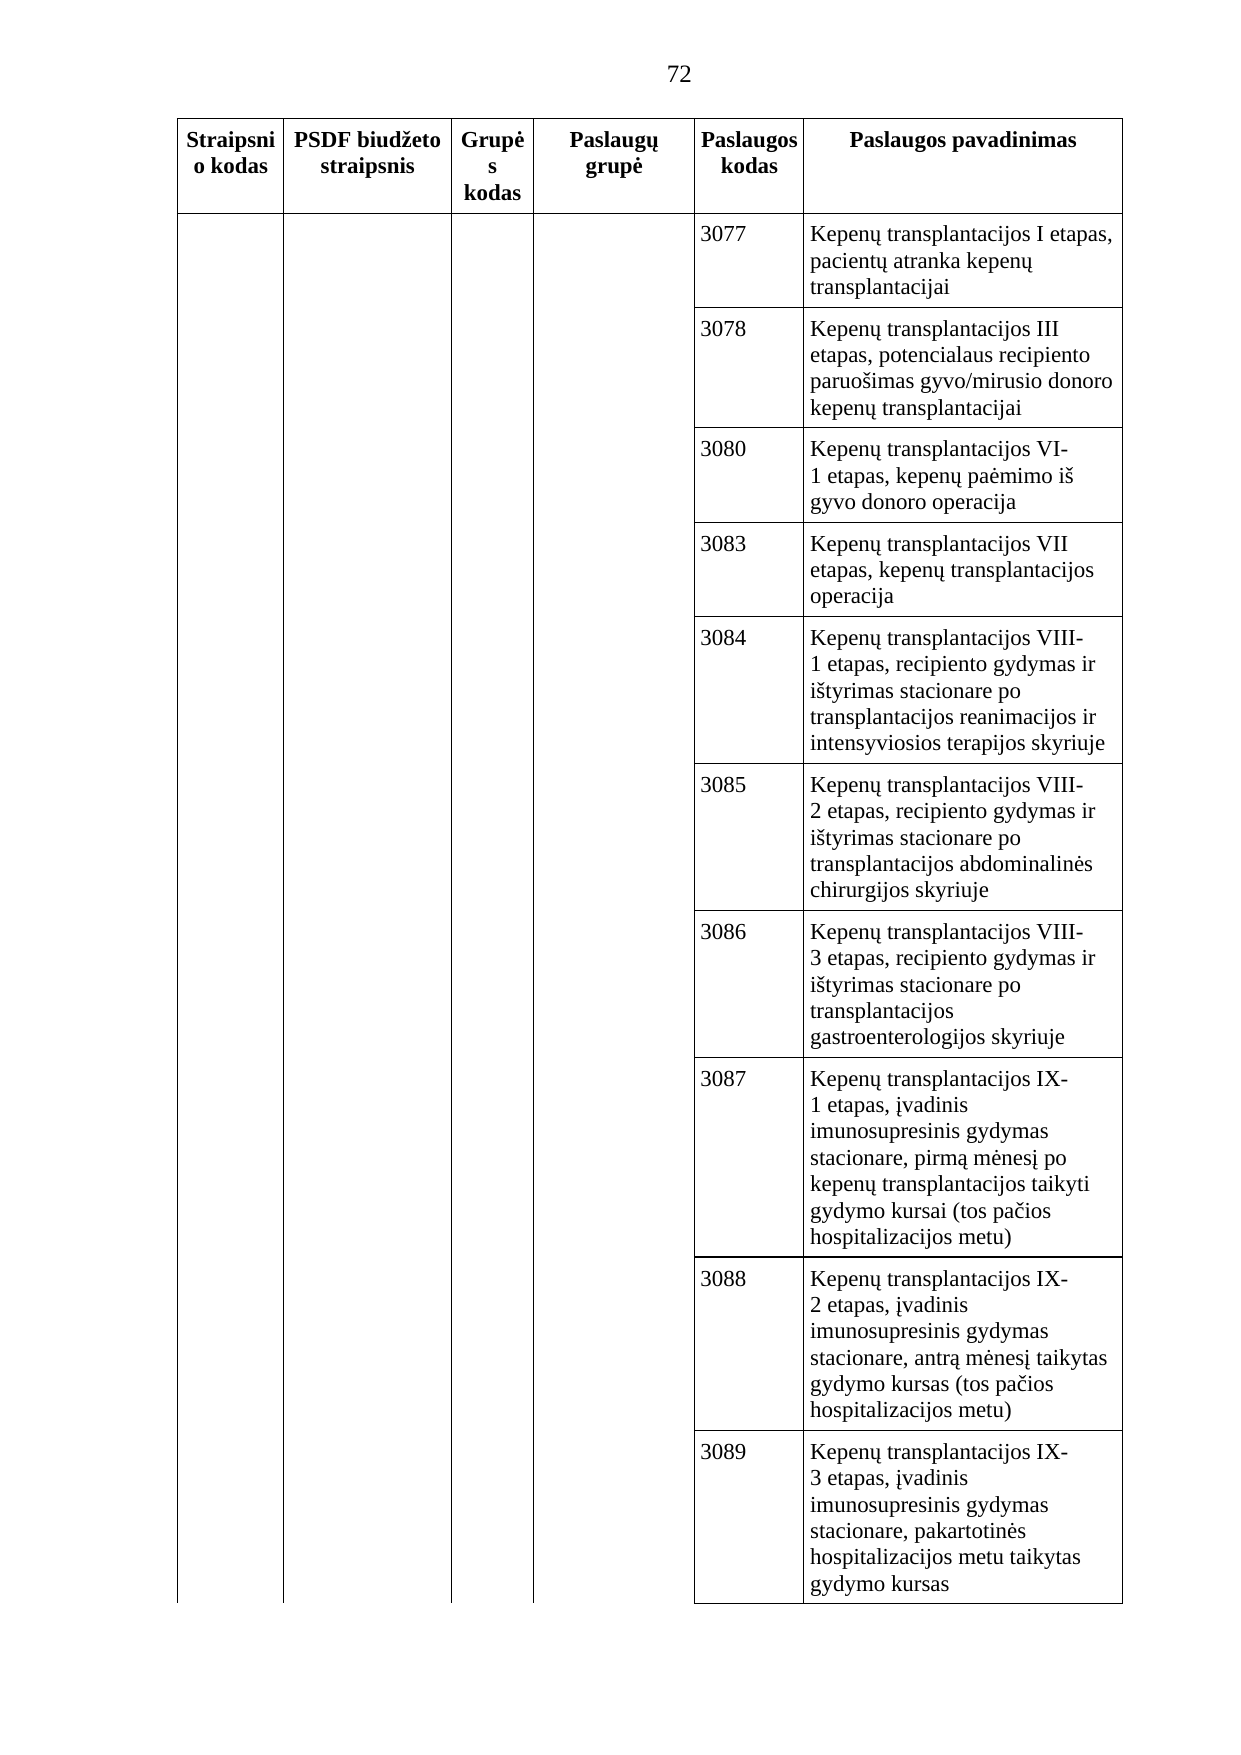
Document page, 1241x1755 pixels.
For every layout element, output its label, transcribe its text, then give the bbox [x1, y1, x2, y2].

table_cell [452, 522, 533, 616]
table_cell [452, 763, 533, 910]
table_cell [284, 1430, 451, 1603]
table_cell Kepenų transplantacijos IX-2 etapas, įvadinis imunosupresinis gydymas stacionare, antrą mėnesį taikytas gydymo kursas (tos pačios hospitalizacijos metu) [804, 1258, 1122, 1430]
table_cell 3086 [695, 911, 803, 1057]
table_cell 3087 [695, 1058, 803, 1256]
table_cell [452, 214, 533, 307]
table_cell [534, 1430, 694, 1603]
table_cell [534, 1057, 694, 1256]
table_cell Kepenų transplantacijos VIII-2 etapas, recipiento gydymas ir ištyrimas stacionare po transplantacijos abdominalinės chirurgijos skyriuje [804, 764, 1122, 910]
table_cell Kepenų transplantacijos VII etapas, kepenų transplantacijos operacija [804, 523, 1122, 616]
table_cell [534, 307, 694, 427]
table_cell Kepenų transplantacijos VIII-3 etapas, recipiento gydymas ir ištyrimas stacionare po transplantacijos gastroenterologijos skyriuje [804, 911, 1122, 1057]
table_header Grupės kodas [452, 119, 533, 212]
table_cell Kepenų transplantacijos I etapas, pacientų atranka kepenų transplantacijai [804, 214, 1122, 307]
table_cell Kepenų transplantacijos IX-1 etapas, įvadinis imunosupresinis gydymas stacionare, pirmą mėnesį po kepenų transplantacijos taikyti gydymo kursai (tos pačios hospitalizacijos metu) [804, 1058, 1122, 1256]
table_header Paslaugų grupė [534, 119, 694, 212]
table_cell [534, 910, 694, 1057]
table_cell [534, 522, 694, 616]
table_cell [178, 427, 283, 522]
table_cell 3077 [695, 214, 803, 307]
table_cell Kepenų transplantacijos IX-3 etapas, įvadinis imunosupresinis gydymas stacionare, pakartotinės hospitalizacijos metu taikytas gydymo kursas [804, 1431, 1122, 1603]
table_cell Kepenų transplantacijos VI-1 etapas, kepenų paėmimo iš gyvo donoro operacija [804, 428, 1122, 522]
table_cell 3085 [695, 764, 803, 910]
table_cell [178, 763, 283, 910]
table_cell [178, 1430, 283, 1603]
table_cell [178, 1057, 283, 1256]
table_cell [452, 1430, 533, 1603]
table_cell [284, 427, 451, 522]
table_cell 3078 [695, 308, 803, 427]
table_cell [284, 1256, 451, 1430]
table_cell 3083 [695, 523, 803, 616]
table_cell Kepenų transplantacijos VIII-1 etapas, recipiento gydymas ir ištyrimas stacionare po transplantacijos reanimacijos ir intensyviosios terapijos skyriuje [804, 617, 1122, 763]
table_cell [534, 763, 694, 910]
table_header Straipsnio kodas [178, 119, 283, 212]
table_cell [284, 616, 451, 763]
table_cell 3080 [695, 428, 803, 522]
table_cell [284, 522, 451, 616]
table_cell [284, 763, 451, 910]
table_cell [452, 427, 533, 522]
table_cell [178, 307, 283, 427]
table_cell [534, 427, 694, 522]
table_cell [534, 616, 694, 763]
table_cell [284, 1057, 451, 1256]
table_cell [178, 1256, 283, 1430]
table_cell 3084 [695, 617, 803, 763]
table_cell [534, 214, 694, 307]
table_cell [452, 616, 533, 763]
table_cell 3089 [695, 1431, 803, 1603]
table_cell [452, 910, 533, 1057]
table_cell [452, 307, 533, 427]
table_header Paslaugos kodas [695, 119, 803, 212]
table_cell [178, 522, 283, 616]
table_cell Kepenų transplantacijos III etapas, potencialaus recipiento paruošimas gyvo/mirusio donoro kepenų transplantacijai [804, 308, 1122, 427]
table_cell [534, 1256, 694, 1430]
table_cell [452, 1256, 533, 1430]
table_header PSDF biudžeto straipsnis [284, 119, 451, 212]
table_cell 3088 [695, 1258, 803, 1430]
table_header Paslaugos pavadinimas [804, 119, 1122, 212]
table_cell [284, 910, 451, 1057]
table_cell [284, 307, 451, 427]
table_cell [452, 1057, 533, 1256]
table_cell [178, 910, 283, 1057]
table_cell [178, 616, 283, 763]
table_cell [178, 214, 283, 307]
table_cell [284, 214, 451, 307]
